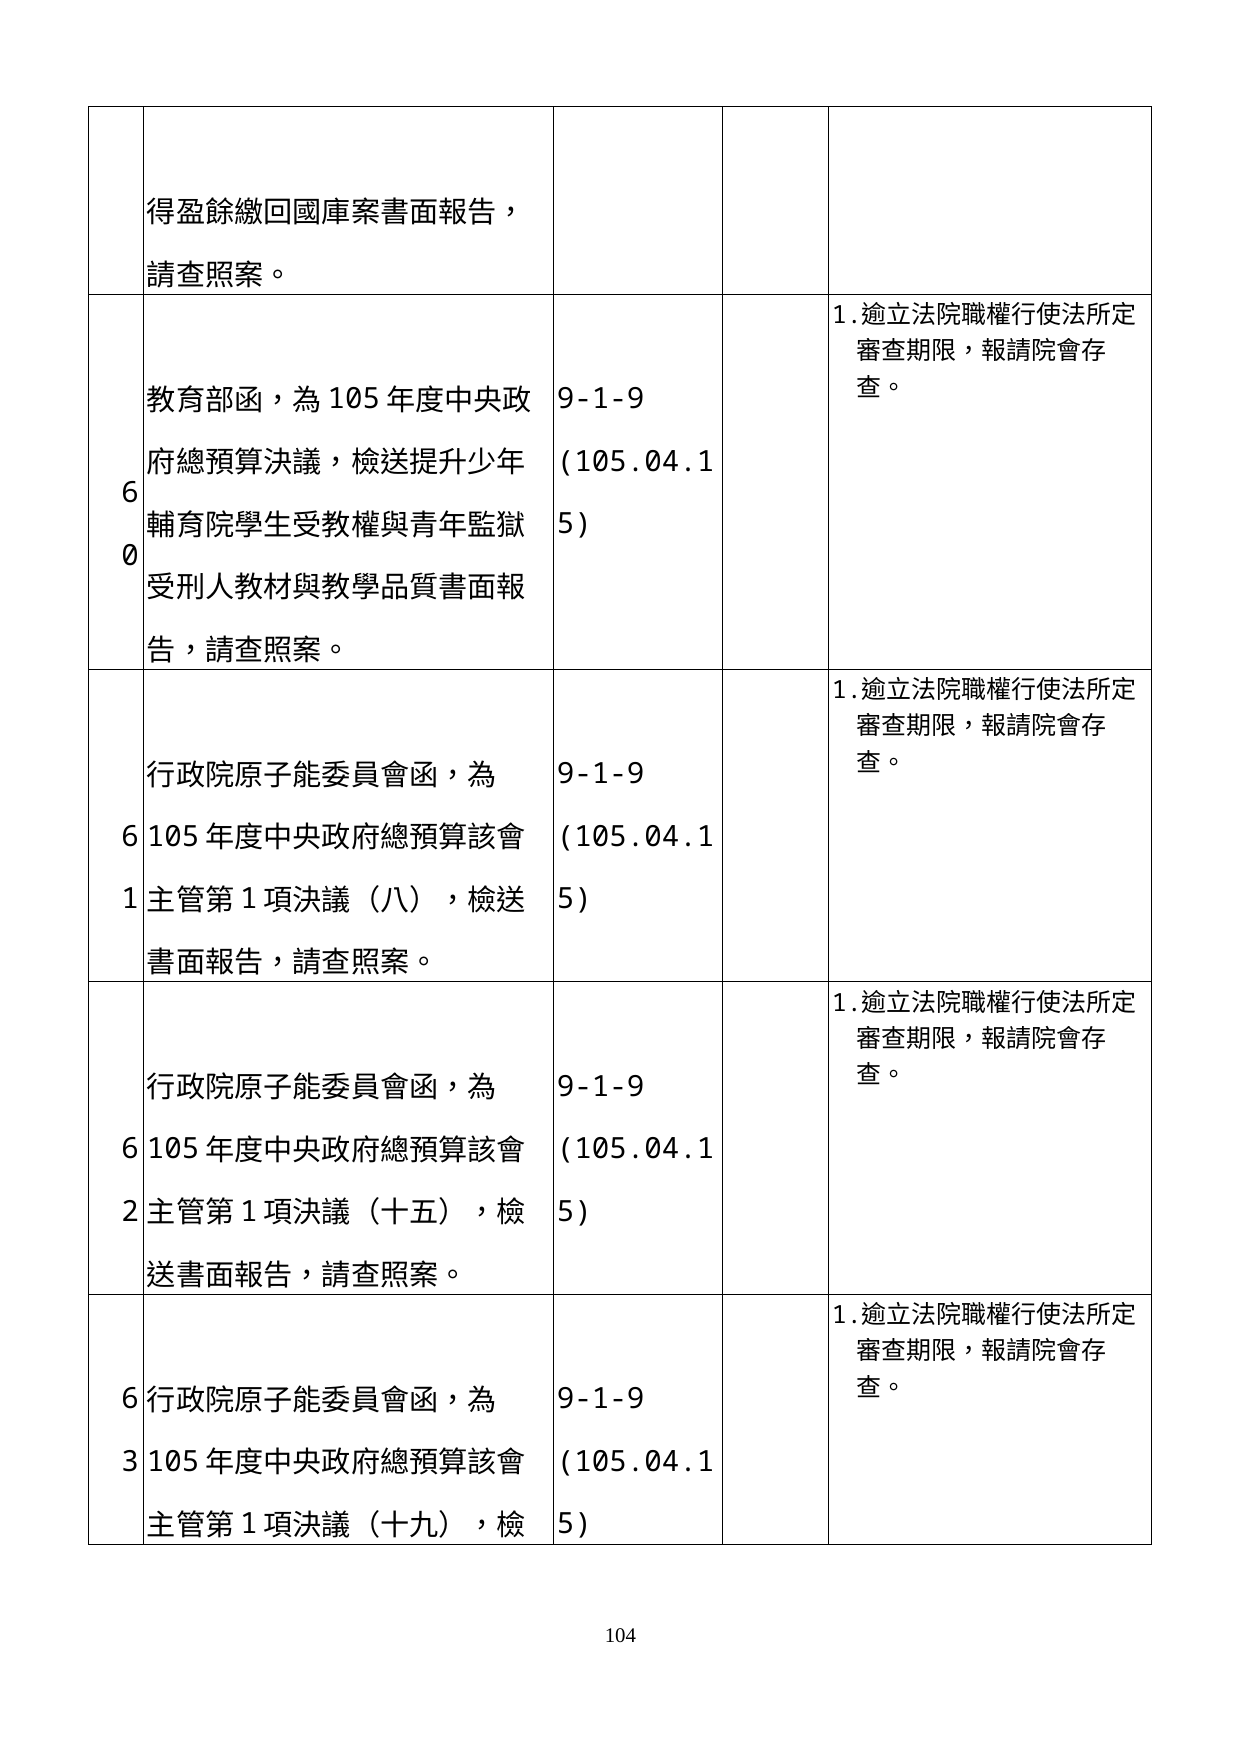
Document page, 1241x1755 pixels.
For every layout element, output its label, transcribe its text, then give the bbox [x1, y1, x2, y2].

table_cell [89, 107, 143, 293]
table_cell [89, 982, 143, 1293]
table_cell [723, 982, 828, 1293]
table_cell 行政院原子能委員會函，為105年度中央政府總預算該會主管第1項決議（十九），檢 [144, 1295, 553, 1543]
table_cell [554, 107, 722, 293]
table_cell 1.逾立法院職權行使法所定審查期限，報請院會存查。 [829, 295, 1151, 668]
table_cell 得盈餘繳回國庫案書面報告，請查照案。 [144, 107, 553, 293]
table_cell 行政院原子能委員會函，為105年度中央政府總預算該會主管第1項決議（八），檢送書面報告，請查照案。 [144, 670, 553, 981]
table_cell [829, 107, 1151, 293]
table_cell 行政院原子能委員會函，為105年度中央政府總預算該會主管第1項決議（十五），檢送書面報告，請查照案。 [144, 982, 553, 1293]
table_cell [723, 670, 828, 981]
table_cell [723, 107, 828, 293]
table_cell 1.逾立法院職權行使法所定審查期限，報請院會存查。 [829, 670, 1151, 981]
table_cell [89, 1295, 143, 1543]
table_cell 教育部函，為105年度中央政府總預算決議，檢送提升少年輔育院學生受教權與青年監獄受刑人教材與教學品質書面報告，請查照案。 [144, 295, 553, 668]
table_cell 1.逾立法院職權行使法所定審查期限，報請院會存查。 [829, 1295, 1151, 1543]
table_cell 9-1-9 (105.04.15) [554, 295, 722, 668]
table_cell 1.逾立法院職權行使法所定審查期限，報請院會存查。 [829, 982, 1151, 1293]
table_cell [89, 670, 143, 981]
table_cell [723, 1295, 828, 1543]
table_cell 9-1-9 (105.04.15) [554, 1295, 722, 1543]
table_cell 9-1-9 (105.04.15) [554, 982, 722, 1293]
table_cell [723, 295, 828, 668]
table_cell 9-1-9 (105.04.15) [554, 670, 722, 981]
table_cell [89, 295, 143, 668]
